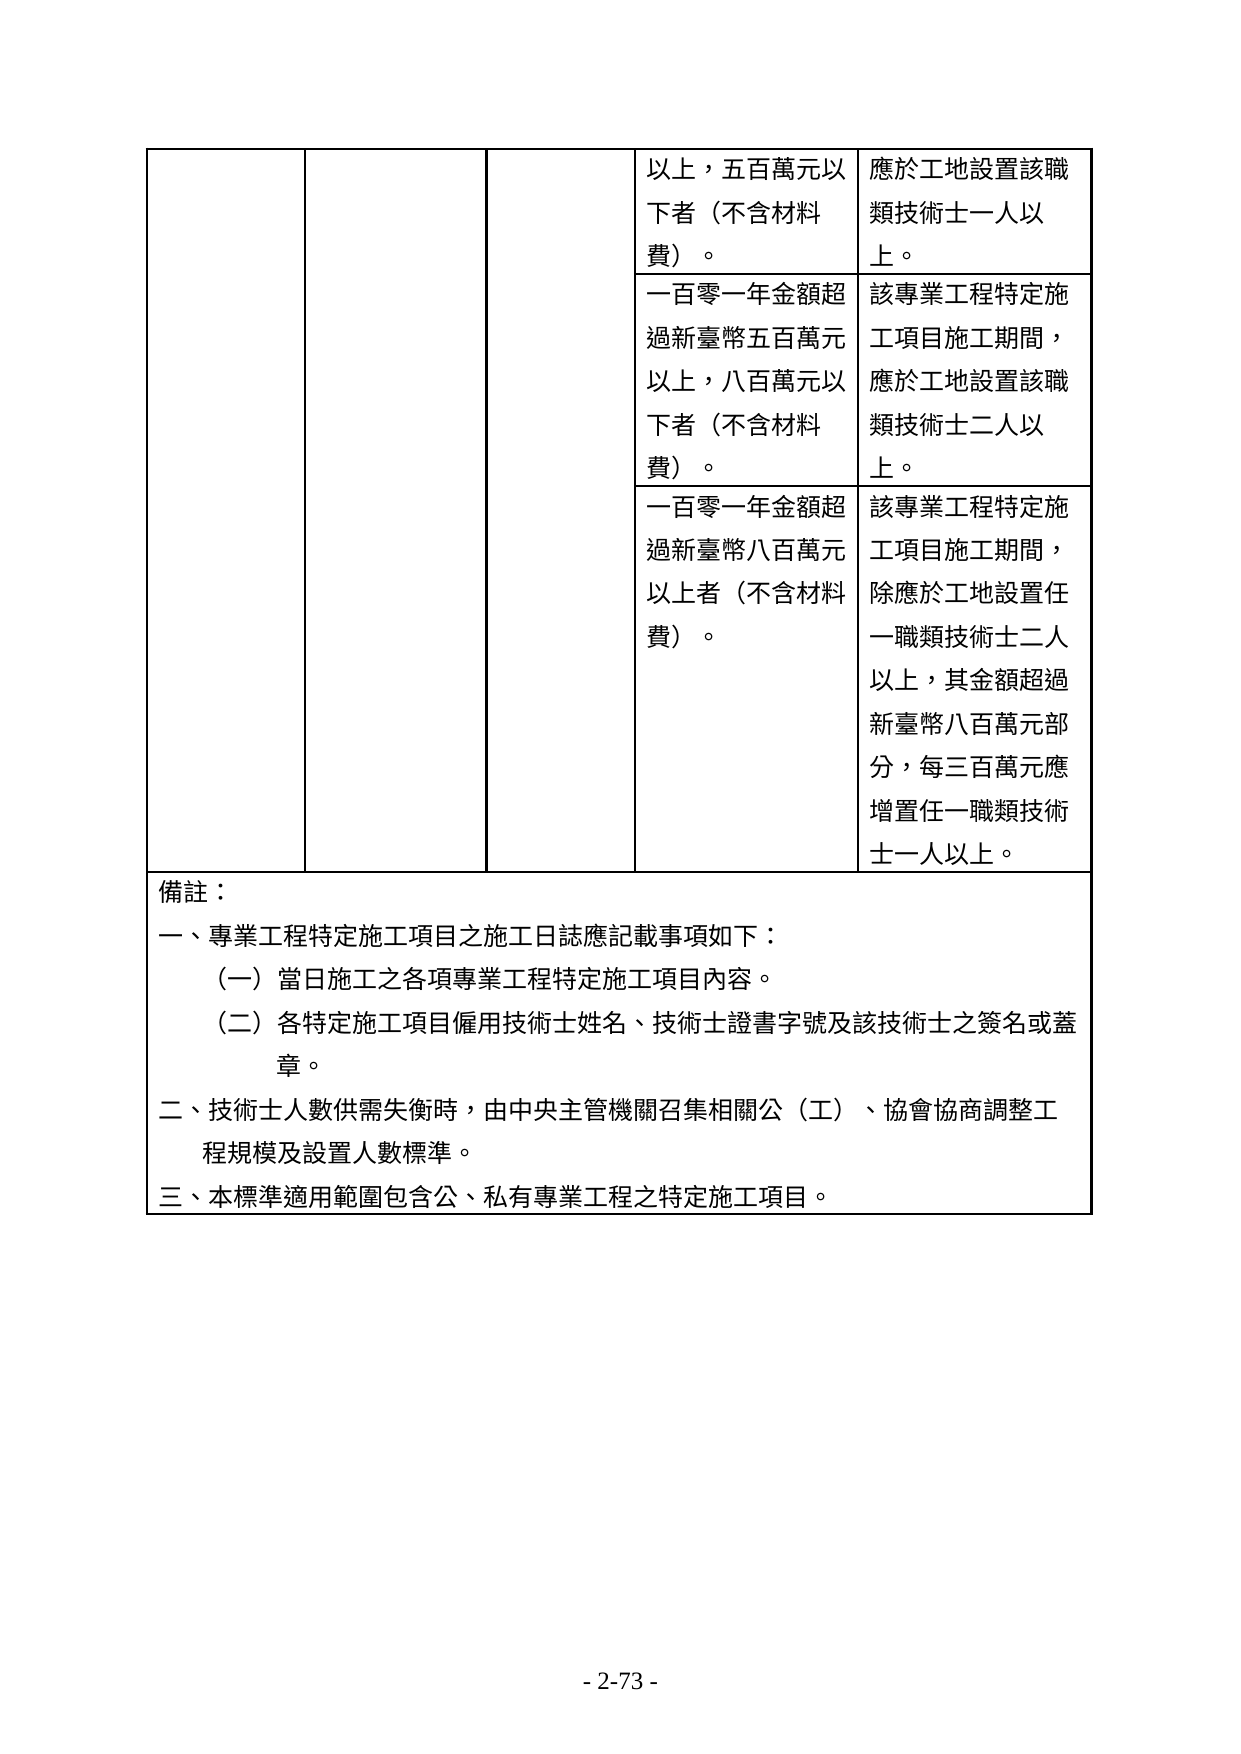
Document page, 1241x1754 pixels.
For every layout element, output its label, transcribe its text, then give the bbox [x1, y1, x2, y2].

table_cell 該專業工程特定施工項目施工期間，應於工地設置該職類技術士二人以上。 [859, 275, 1090, 485]
table_cell [306, 150, 485, 871]
table_cell 備註： 一、專業工程特定施工項目之施工日誌應記載事項如下： （一）當日施工之各項專業工程特定施工項目內容。 （二）各特定施工項目僱用技術士姓名、技術士證書字號及該技術士之簽名或蓋章。 二、技術士人數供需失衡時，由中央主管機關召集相關公（工）、協會協商調整工程規模及設置人數標準。 三、本標準適用範圍包含公、私有專業工程之特定施工項目。 [148, 873, 1090, 1213]
table_cell 一百零一年金額超過新臺幣五百萬元以上，八百萬元以下者（不含材料費）。 [636, 275, 857, 485]
table_cell 一百零一年金額超過新臺幣八百萬元以上者（不含材料費）。 [636, 487, 857, 871]
table_cell 該專業工程特定施工項目施工期間，除應於工地設置任一職類技術士二人以上，其金額超過新臺幣八百萬元部分，每三百萬元應增置任一職類技術士一人以上。 [859, 487, 1090, 871]
table_cell [488, 150, 634, 871]
table_cell 以上，五百萬元以下者（不含材料費）。 [636, 150, 857, 273]
table_cell [148, 150, 304, 871]
table_cell 應於工地設置該職類技術士一人以上。 [859, 150, 1090, 273]
